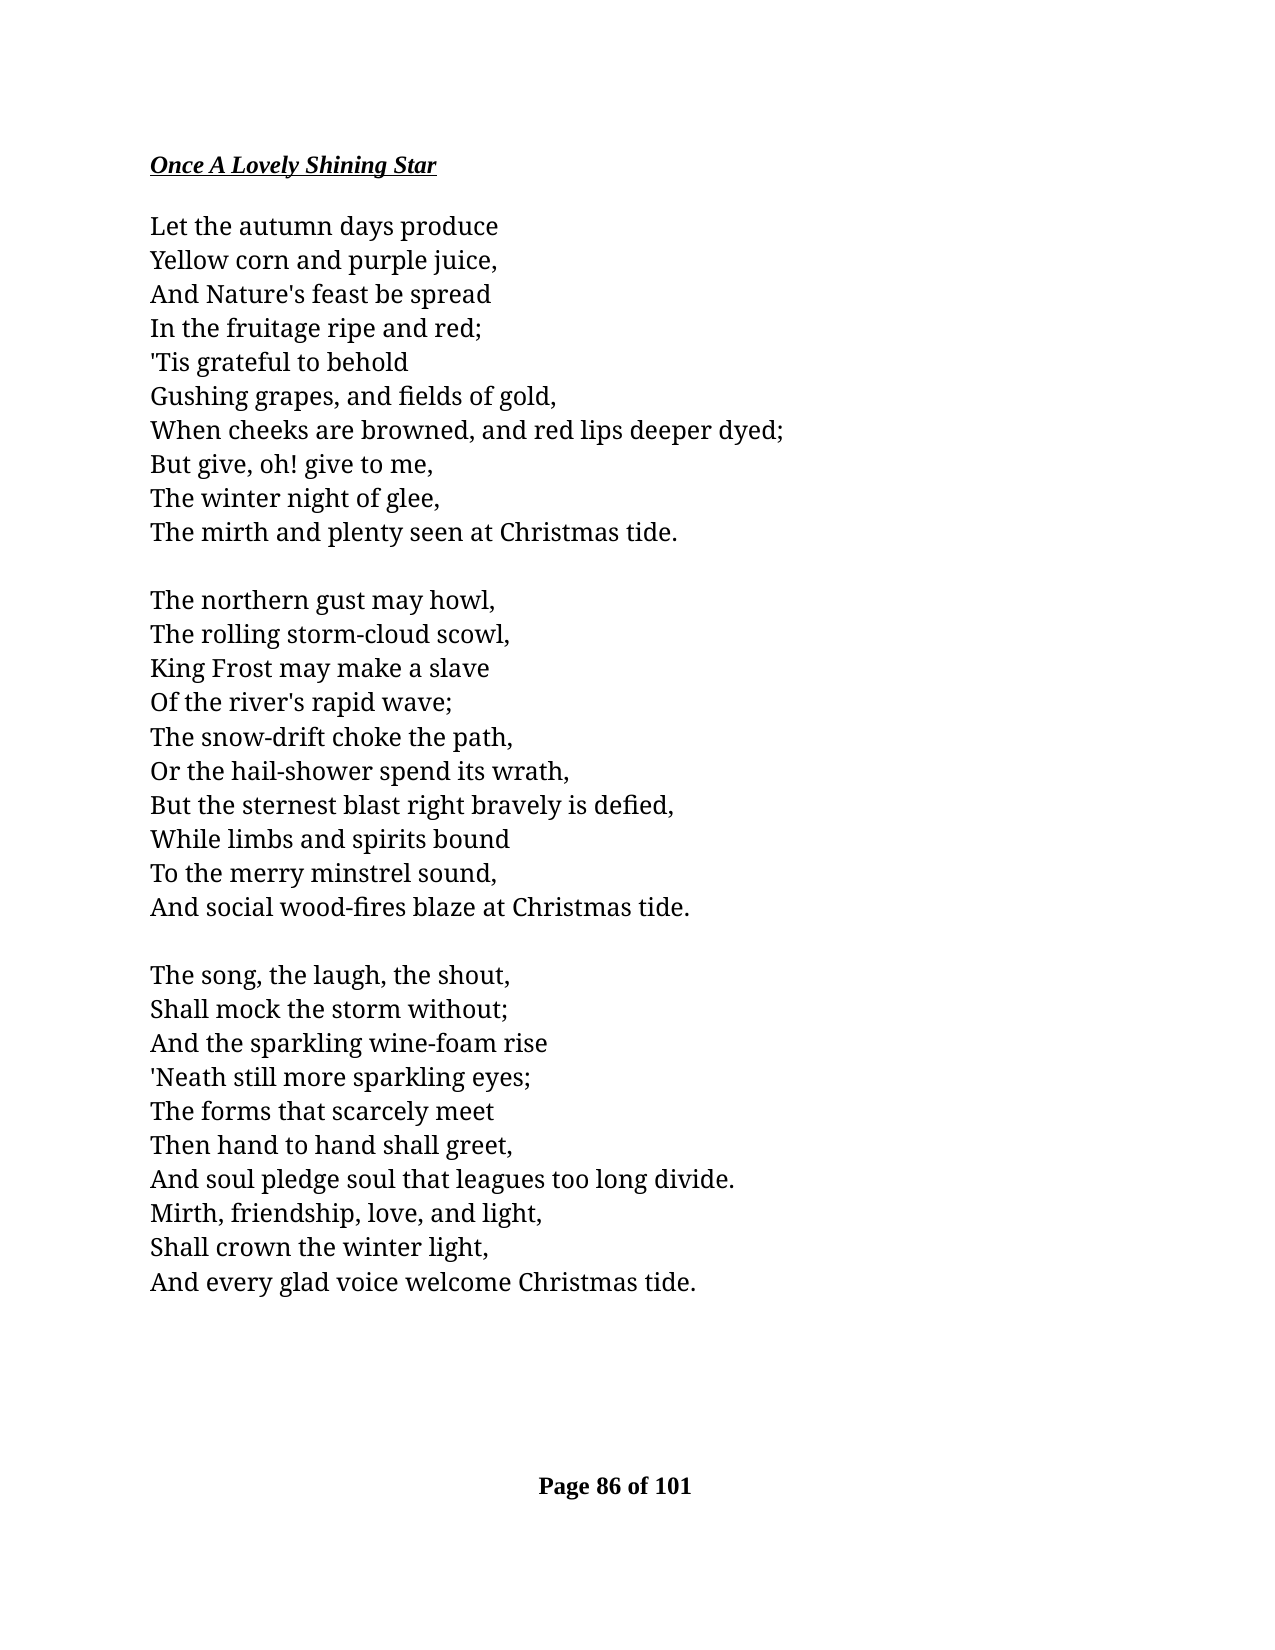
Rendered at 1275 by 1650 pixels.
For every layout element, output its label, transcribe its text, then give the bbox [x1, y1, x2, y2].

text Gushing grapes, and fields of gold, [150, 378, 1080, 413]
text Yellow corn and purple juice, [150, 242, 1080, 276]
text And every glad voice welcome Christmas tide. [150, 1264, 1080, 1298]
text 'Neath still more sparkling eyes; [150, 1060, 1080, 1094]
text The winter night of glee, [150, 481, 1080, 515]
text The snow-drift choke the path, [150, 719, 1080, 753]
text King Frost may make a slave [150, 651, 1080, 685]
text The song, the laugh, the shout, [150, 958, 1080, 992]
text 'Tis grateful to behold [150, 344, 1080, 378]
text To the merry minstrel sound, [150, 855, 1080, 889]
text The rolling storm-cloud scowl, [150, 617, 1080, 651]
text Then hand to hand shall greet, [150, 1128, 1080, 1162]
text But give, oh! give to me, [150, 447, 1080, 481]
text Mirth, friendship, love, and light, [150, 1196, 1080, 1230]
text Or the hail-shower spend its wrath, [150, 753, 1080, 787]
text In the fruitage ripe and red; [150, 310, 1080, 344]
text And the sparkling wine-foam rise [150, 1026, 1080, 1060]
text While limbs and spirits bound [150, 821, 1080, 855]
text Let the autumn days produce [150, 208, 1080, 242]
text Shall crown the winter light, [150, 1230, 1080, 1264]
text The mirth and plenty seen at Christmas tide. [150, 515, 1080, 549]
text But the sternest blast right bravely is defied, [150, 787, 1080, 821]
text And Nature's feast be spread [150, 276, 1080, 310]
text Of the river's rapid wave; [150, 685, 1080, 719]
text And social wood-fires blaze at Christmas tide. [150, 889, 1080, 923]
text The forms that scarcely meet [150, 1094, 1080, 1128]
text The northern gust may howl, [150, 583, 1080, 617]
text Shall mock the storm without; [150, 992, 1080, 1026]
text And soul pledge soul that leagues too long divide. [150, 1162, 1080, 1196]
text When cheeks are browned, and red lips deeper dyed; [150, 413, 1080, 447]
